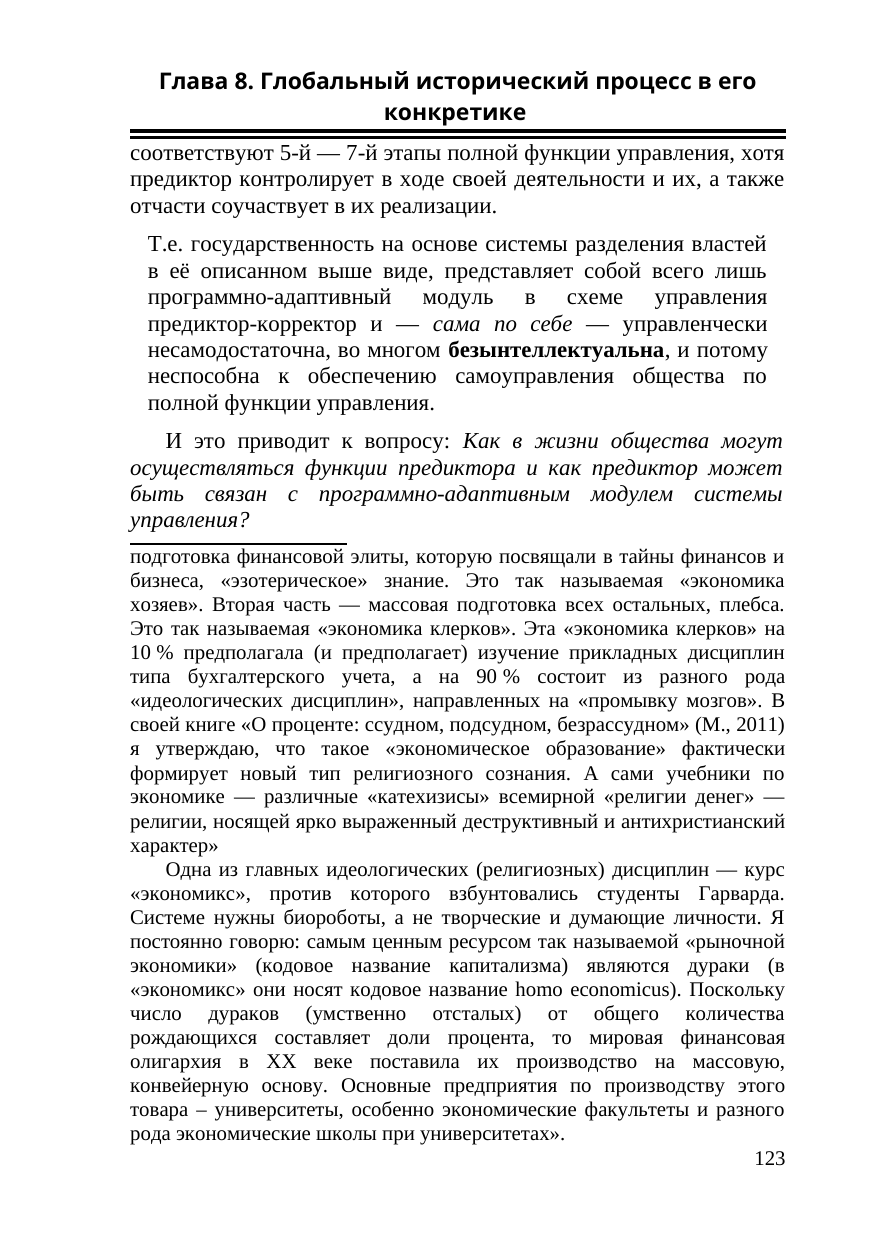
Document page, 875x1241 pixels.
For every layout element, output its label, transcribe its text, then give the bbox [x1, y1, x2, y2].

text Т.е. государственность на основе системы разделения властей в её описанном выше виде, представляет собой всего лишь программно-адаптивный модуль в схеме управления предиктор-корректор и — сама по себе — управленчески несамодостаточна, во многом безынтеллектуальна, и потому неспособна к обеспечению самоуправления общества по полной функции управления. [148, 231, 768, 415]
text подготовка финансовой элиты, которую посвящали в тайны финансов и бизнеса, «эзотерическое» знание. Это так называемая «экономика хозяев». Вторая часть — массовая подготовка всех остальных, плебса. Это так называемая «экономика клерков». Эта «экономика клерков» на 10 % предполагала (и предполагает) изучение прикладных дисциплин типа бухгалтерского учета, а на 90 % состоит из разного рода «идеологических дисциплин», направленных на «промывку мозгов». В своей книге «О проценте: ссудном, подсудном, безрассудном» (М., 2011) я утверждаю, что такое «экономическое образование» фактически формирует новый тип религиозного сознания. А сами учебники по экономике — различные «катехизисы» всемирной «религии денег» — религии, носящей ярко выраженный деструктивный и антихристианский характер» [130, 544, 786, 857]
text соответствуют 5‑й — 7‑й этапы полной функции управления, хотя предиктор контролирует в ходе своей деятельности и их, а также отчасти соучаствует в их реализации. [130, 139, 786, 218]
text И это приводит к вопросу: Как в жизни общества могут осуществляться функции предиктора и как предиктор может быть связан с программно-адаптивным модулем системы управления? [130, 427, 786, 533]
text Одна из главных идеологических (религиозных) дисциплин — курс «экономикс», против которого взбунтовались студенты Гарварда. Системе нужны биороботы, а не творческие и думающие личности. Я постоянно говорю: самым ценным ресурсом так называемой «рыночной экономики» (кодовое название капитализма) являются дураки (в «экономикс» они носят кодовое название homo economicus). Поскольку число дураков (умственно отсталых) от общего количества рождающихся составляет доли процента, то мировая финансовая олигархия в ХХ веке поставила их производство на массовую, конвейерную основу. Основные предприятия по производству этого товара – университеты, особенно экономические факультеты и разного рода экономические школы при университетах». [130, 857, 786, 1145]
